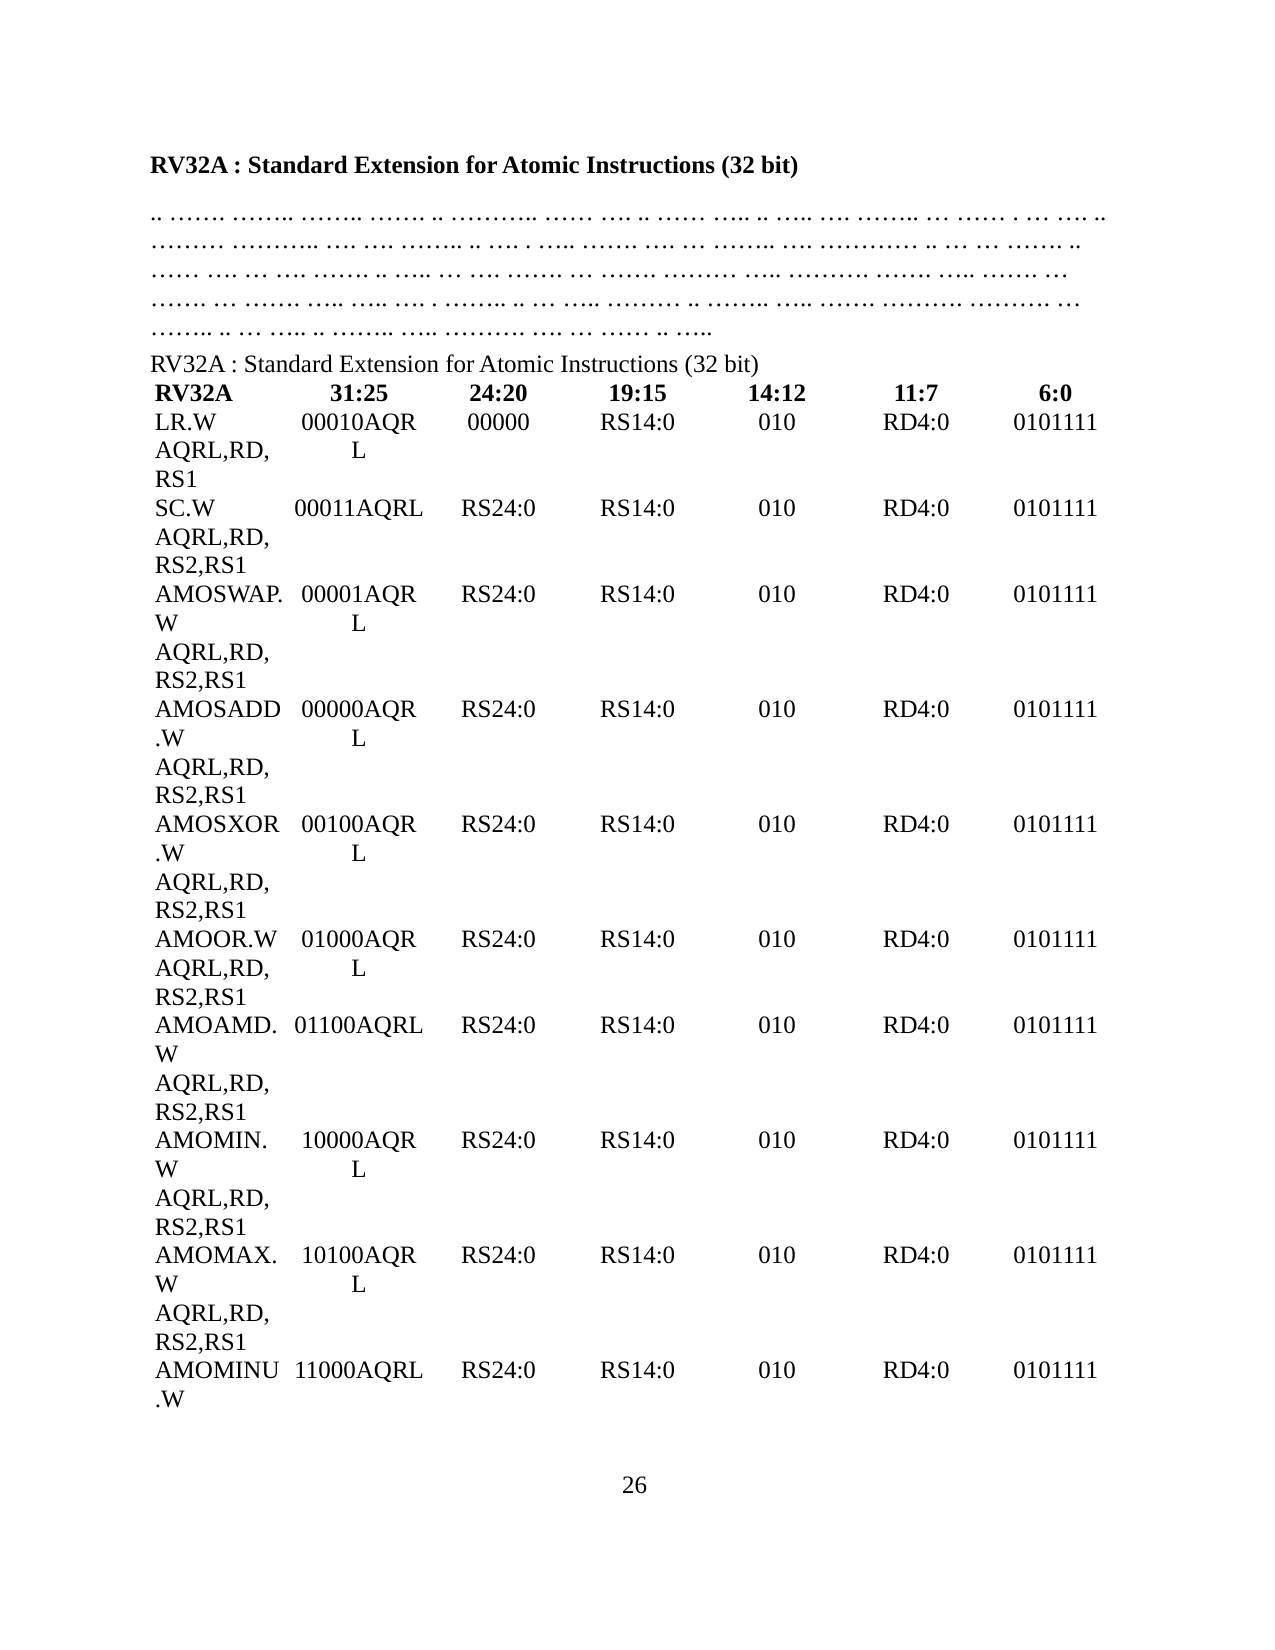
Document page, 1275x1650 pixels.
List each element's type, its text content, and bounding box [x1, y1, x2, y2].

table_cell RS14:0 [568, 493, 707, 579]
table_header 24:20 [429, 378, 568, 407]
table_cell RS24:0 [429, 694, 568, 809]
table_cell SC.W AQRL,RD,RS2,RS1 [150, 493, 289, 579]
table_cell 010 [707, 809, 846, 924]
table_cell RS14:0 [568, 407, 707, 493]
table_cell RS24:0 [429, 493, 568, 579]
table_cell RS14:0 [568, 924, 707, 1011]
table_cell 00011AQRL [289, 493, 428, 579]
table_cell AMOMINU.W [150, 1356, 289, 1413]
table_cell 010 [707, 1011, 846, 1126]
table_cell RD4:0 [846, 1011, 986, 1126]
table_cell 0101111 [986, 809, 1125, 924]
table_header 19:15 [568, 378, 707, 407]
table_cell 00100AQRL [289, 809, 428, 924]
table_cell RD4:0 [846, 407, 986, 493]
table_cell AMOSXOR.W AQRL,RD,RS2,RS1 [150, 809, 289, 924]
table_cell 010 [707, 1356, 846, 1413]
table_cell RD4:0 [846, 1241, 986, 1356]
table_cell 0101111 [986, 1011, 1125, 1126]
table_cell 00001AQRL [289, 579, 428, 694]
table_cell 010 [707, 407, 846, 493]
table_header 11:7 [846, 378, 986, 407]
text RV32A : Standard Extension for Atomic Instructions (32 bit) [150, 150, 1125, 179]
table_cell RS24:0 [429, 809, 568, 924]
table_cell RS24:0 [429, 579, 568, 694]
table_cell RD4:0 [846, 694, 986, 809]
table_cell 00010AQRL [289, 407, 428, 493]
table_cell AMOOR.W AQRL,RD,RS2,RS1 [150, 924, 289, 1011]
text .. ……. …….. …….. ……. .. ……….. …… …. .. …… ….. .. ….. …. …….. … …… . … …. .. ……… ……….. …. …. …….. .. …. . ….. ……. …. … …….. …. ………… .. … … ……. .. …… …. … …. ……. .. ….. … …. ……. … ……. ……… ….. ………. ……. ….. ……. … ……. … ……. ….. ….. …. . …….. .. … ….. ……… .. …….. ….. ……. ………. ………. … …….. .. … ….. .. …….. ….. ………. …. … …… .. ….. [150, 197, 1125, 340]
table_cell 0101111 [986, 407, 1125, 493]
table_cell 01000AQRL [289, 924, 428, 1011]
table_cell 11000AQRL [289, 1356, 428, 1413]
table_cell RS14:0 [568, 579, 707, 694]
table_cell 010 [707, 924, 846, 1011]
table_header RV32A [150, 378, 289, 407]
table_cell 0101111 [986, 579, 1125, 694]
table_cell 010 [707, 1126, 846, 1241]
table_cell AMOSWAP.W AQRL,RD,RS2,RS1 [150, 579, 289, 694]
table_cell RS14:0 [568, 809, 707, 924]
table_cell RS14:0 [568, 1356, 707, 1413]
table_header 6:0 [986, 378, 1125, 407]
table_cell 010 [707, 1241, 846, 1356]
table_cell 010 [707, 579, 846, 694]
text RV32A : Standard Extension for Atomic Instructions (32 bit) [150, 349, 1125, 378]
table_cell RS24:0 [429, 924, 568, 1011]
table_cell RS14:0 [568, 694, 707, 809]
table_cell RS24:0 [429, 1011, 568, 1126]
table_header 31:25 [289, 378, 428, 407]
table_cell RD4:0 [846, 579, 986, 694]
table_cell RD4:0 [846, 809, 986, 924]
table_cell AMOSADD.W AQRL,RD,RS2,RS1 [150, 694, 289, 809]
table_cell 0101111 [986, 1241, 1125, 1356]
table_cell 00000 [429, 407, 568, 493]
table_cell 10100AQRL [289, 1241, 428, 1356]
table_cell RS24:0 [429, 1241, 568, 1356]
table_cell RD4:0 [846, 1356, 986, 1413]
table_cell RD4:0 [846, 924, 986, 1011]
table_cell RS14:0 [568, 1241, 707, 1356]
table_cell 0101111 [986, 493, 1125, 579]
table_cell 0101111 [986, 1356, 1125, 1413]
table_cell RS14:0 [568, 1011, 707, 1126]
table_cell 10000AQRL [289, 1126, 428, 1241]
table_cell 01100AQRL [289, 1011, 428, 1126]
table_cell 010 [707, 493, 846, 579]
table_cell 0101111 [986, 1126, 1125, 1241]
table_header 14:12 [707, 378, 846, 407]
table_cell 0101111 [986, 924, 1125, 1011]
table_cell RS24:0 [429, 1356, 568, 1413]
table_cell RS14:0 [568, 1126, 707, 1241]
table_cell 0101111 [986, 694, 1125, 809]
table_cell AMOAMD.W AQRL,RD,RS2,RS1 [150, 1011, 289, 1126]
table_cell 00000AQRL [289, 694, 428, 809]
table_cell RD4:0 [846, 493, 986, 579]
table_cell AMOMIN.W AQRL,RD,RS2,RS1 [150, 1126, 289, 1241]
table_cell RD4:0 [846, 1126, 986, 1241]
table_cell AMOMAX.W AQRL,RD,RS2,RS1 [150, 1241, 289, 1356]
table_cell RS24:0 [429, 1126, 568, 1241]
table_cell 010 [707, 694, 846, 809]
table_cell LR.W AQRL,RD,RS1 [150, 407, 289, 493]
